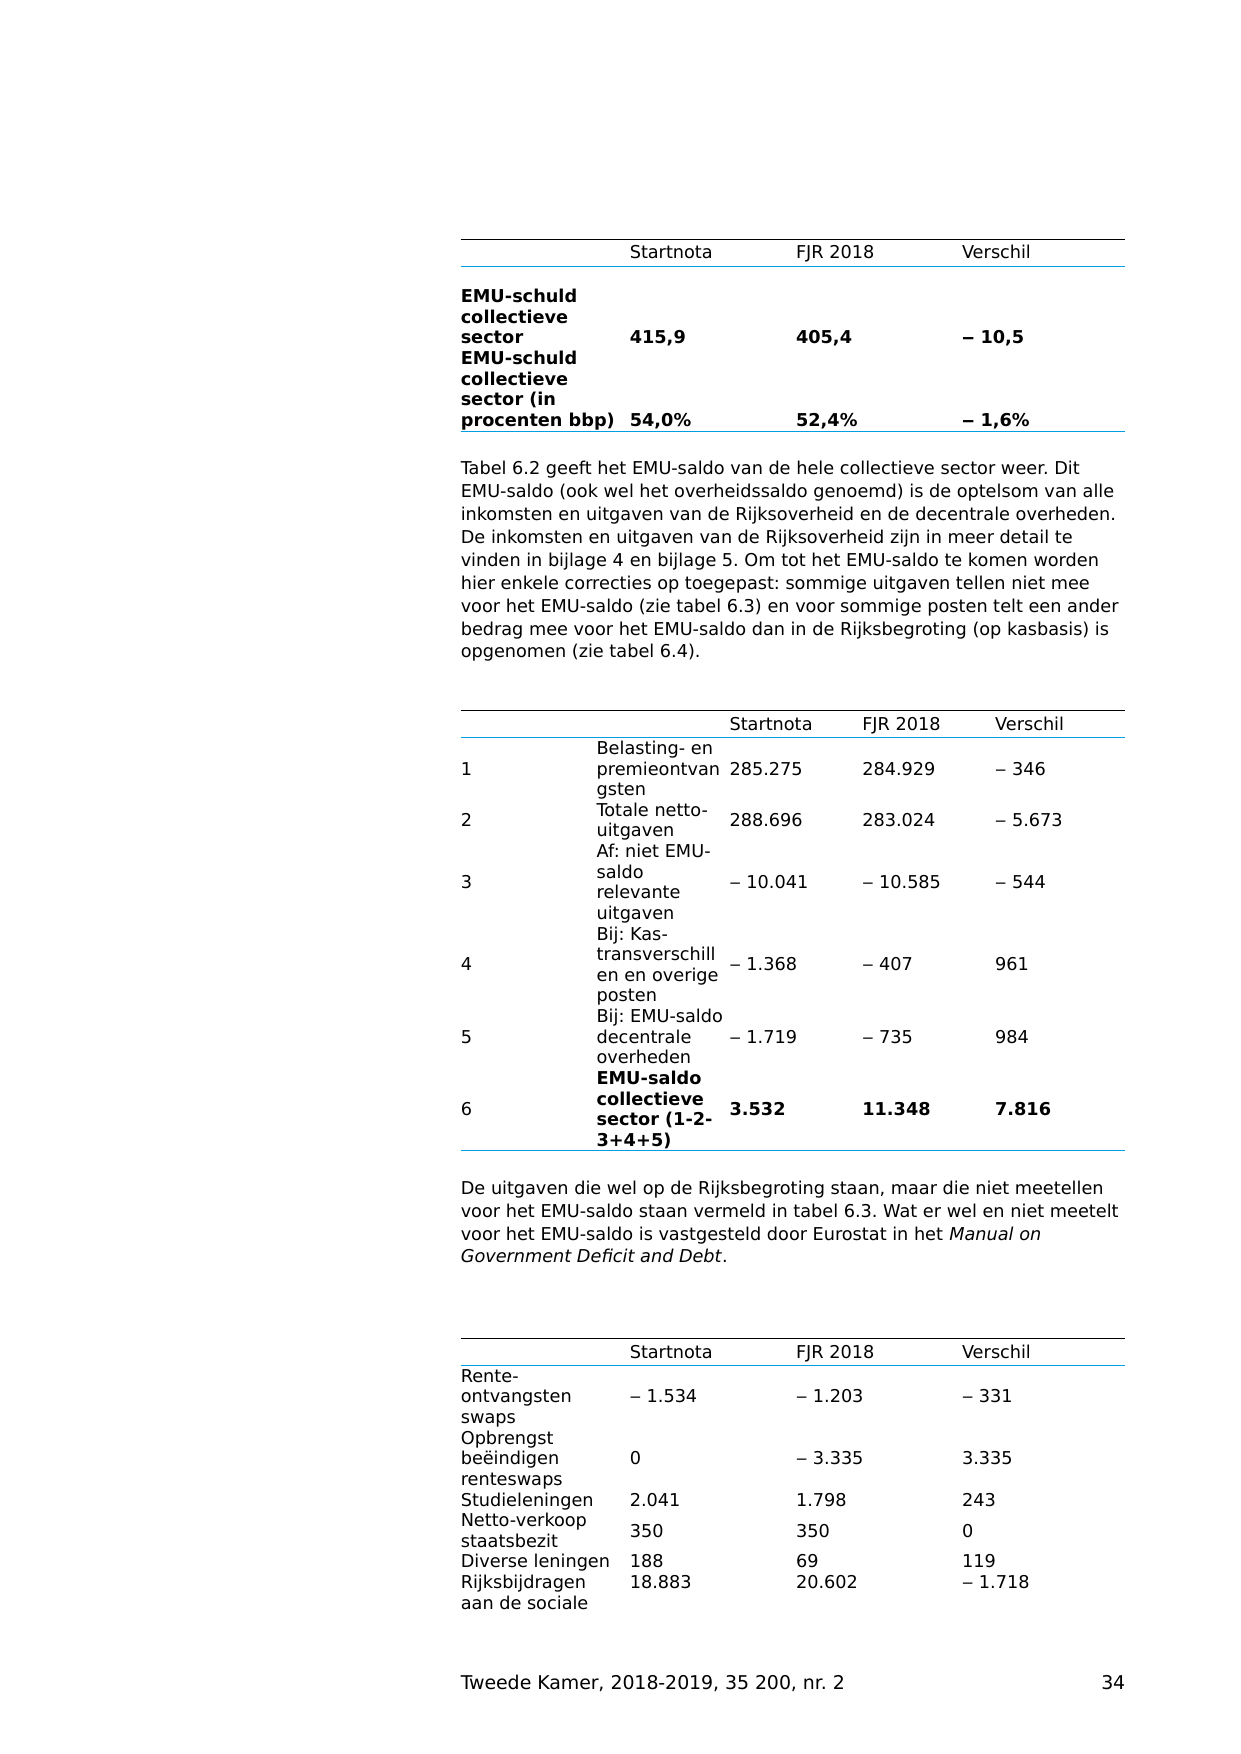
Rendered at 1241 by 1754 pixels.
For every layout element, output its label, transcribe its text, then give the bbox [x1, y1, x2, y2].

table_cell EMU-schuld collectieve sector (in procenten bbp) [461, 348, 627, 431]
table_cell ‒ 544 [992, 841, 1125, 923]
table_cell 350 [627, 1510, 793, 1551]
table_cell 5 [461, 1006, 593, 1068]
table_cell ‒ 346 [992, 738, 1125, 800]
table_header Tabel 6.1 Budgettaire kerngegevens (in miljarden euro, tenzij anders aangegeven) [461, 191, 1125, 239]
table_cell 119 [959, 1551, 1125, 1572]
table_cell Startnota [627, 1339, 793, 1365]
table_cell 20.602 [793, 1572, 959, 1613]
table_cell 0 [627, 1428, 793, 1489]
table_cell FJR 2018 [793, 240, 959, 266]
table_cell 4 [461, 924, 593, 1006]
table_cell Verschil [959, 240, 1125, 266]
table_cell FJR 2018 [859, 711, 992, 737]
table_cell 3 [461, 841, 593, 923]
table_cell ‒ 735 [859, 1006, 992, 1068]
table_cell 288.696 [726, 800, 859, 841]
table_cell 285.275 [726, 738, 859, 800]
table_cell ‒ 10.585 [859, 841, 992, 923]
table_cell Netto-verkoop staatsbezit [461, 1510, 627, 1551]
table_cell EMU-schuld collectieve sector [461, 286, 627, 348]
text Tabel 6.2 geeft het EMU-saldo van de hele collectieve sector weer. Dit EMU-saldo (ook wel het overheidssaldo genoemd) is de optelsom van alle inkomsten en uitgaven van de Rijksoverheid en de decentrale overheden. De inkomsten en uitgaven van de Rijksoverheid zijn in meer detail te vinden in bijlage 4 en bijlage 5. Om tot het EMU-saldo te komen worden hier enkele correcties op toegepast: sommige uitgaven tellen niet mee voor het EMU-saldo (zie tabel 6.3) en voor sommige posten telt een ander bedrag mee voor het EMU-saldo dan in de Rijksbegroting (op kasbasis) is opgenomen (zie tabel 6.4). [461, 456, 1125, 662]
table_cell FJR 2018 [793, 1339, 959, 1365]
table_cell 243 [959, 1490, 1125, 1510]
table_cell ‒ 10,5 [959, 286, 1125, 348]
table_cell 11.348 [859, 1068, 992, 1150]
table_cell Verschil [992, 711, 1125, 737]
table_cell ‒ 331 [959, 1366, 1125, 1428]
table_cell ‒ 3.335 [793, 1428, 959, 1489]
table_cell 415,9 [627, 286, 793, 348]
table_cell [594, 711, 726, 737]
table_cell 54,0% [627, 348, 793, 431]
table_cell [461, 711, 593, 737]
table_cell 3.335 [959, 1428, 1125, 1489]
table_cell Belasting- en premieontvangsten [594, 738, 726, 800]
table_cell ‒ 407 [859, 924, 992, 1006]
table_cell [461, 267, 627, 286]
table_cell 7.816 [992, 1068, 1125, 1150]
table_cell 1.798 [793, 1490, 959, 1510]
table_cell 350 [793, 1510, 959, 1551]
table_cell ‒ 1.203 [793, 1366, 959, 1428]
table_cell Opbrengst beëindigen renteswaps [461, 1428, 627, 1489]
table_cell 1 [461, 738, 593, 800]
table_cell ‒ 5.673 [992, 800, 1125, 841]
table_cell ‒ 10.041 [726, 841, 859, 923]
table_header Tabel 6.3 Uitgaven niet-relevant voor het EMU-saldo (in miljoenen euro, + is uitgave) [461, 1290, 1125, 1338]
table_cell 2 [461, 800, 593, 841]
table_cell ‒ 1.534 [627, 1366, 793, 1428]
text De uitgaven die wel op de Rijksbegroting staan, maar die niet meetellen voor het EMU-saldo staan vermeld in tabel 6.3. Wat er wel en niet meetelt voor het EMU-saldo is vastgesteld door Eurostat in het Manual on Government Deficit and Debt. [461, 1176, 1125, 1267]
table_cell Totale netto-uitgaven [594, 800, 726, 841]
table_cell 52,4% [793, 348, 959, 431]
table_cell [793, 267, 959, 286]
table_cell ‒ 1.718 [959, 1572, 1125, 1613]
table_cell Startnota [726, 711, 859, 737]
table_cell Startnota [627, 240, 793, 266]
table_cell 3.532 [726, 1068, 859, 1150]
table_cell Diverse leningen [461, 1551, 627, 1572]
table_cell 961 [992, 924, 1125, 1006]
table_cell 2.041 [627, 1490, 793, 1510]
table_cell 6 [461, 1068, 593, 1150]
table_cell [959, 267, 1125, 286]
table_cell [627, 267, 793, 286]
table_cell ‒ 1.719 [726, 1006, 859, 1068]
table_cell Af: niet EMU-saldo relevante uitgaven [594, 841, 726, 923]
table_cell Studieleningen [461, 1490, 627, 1510]
table_cell EMU-saldo collectieve sector (1-2-3+4+5) [594, 1068, 726, 1150]
table_cell 0 [959, 1510, 1125, 1551]
table_cell 984 [992, 1006, 1125, 1068]
table_cell [461, 1339, 627, 1365]
table_cell 284.929 [859, 738, 992, 800]
table_cell 18.883 [627, 1572, 793, 1613]
table_cell Verschil [959, 1339, 1125, 1365]
table_cell Bij: Kas-transverschillen en overige posten [594, 924, 726, 1006]
table_cell 188 [627, 1551, 793, 1572]
table_cell 405,4 [793, 286, 959, 348]
table_header Tabel 6.2 EMU-saldo (in miljoenen euro, + is overschot) [461, 685, 1125, 710]
table_cell Rente-ontvangsten swaps [461, 1366, 627, 1428]
table_cell Bij: EMU-saldo decentrale overheden [594, 1006, 726, 1068]
table_cell ‒ 1.368 [726, 924, 859, 1006]
table_cell 69 [793, 1551, 959, 1572]
table_cell 283.024 [859, 800, 992, 841]
table_cell [461, 240, 627, 266]
table_cell Rijksbijdragen aan de sociale [461, 1572, 627, 1613]
table_cell ‒ 1,6% [959, 348, 1125, 431]
